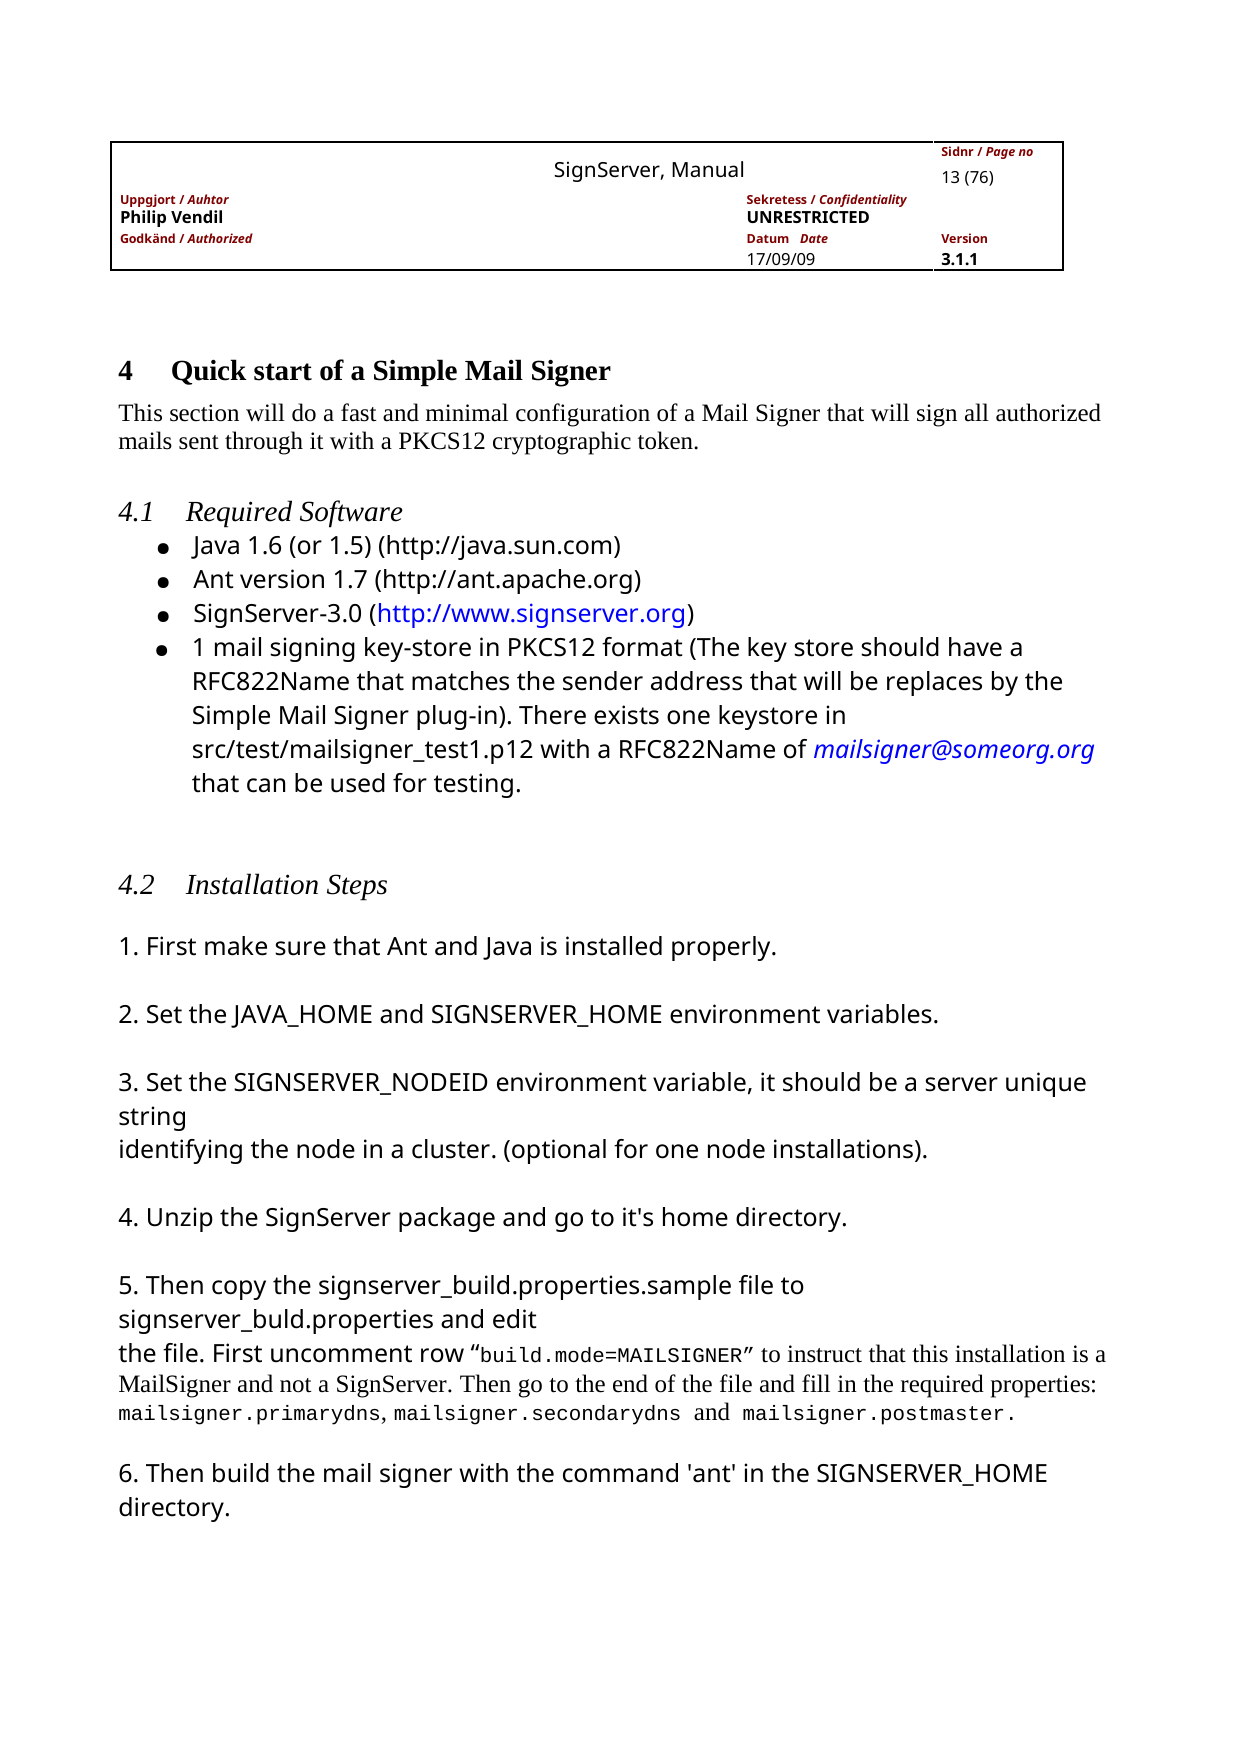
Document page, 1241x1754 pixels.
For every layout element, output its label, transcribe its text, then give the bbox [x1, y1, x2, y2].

text identifying the node in a cluster. (optional for one node installations). [118, 1132, 1122, 1200]
text 3. Set the SIGNSERVER_NODEID environment variable, it should be a server unique string [118, 1064, 1122, 1132]
subtitle Quick start of a Simple Mail Signer [118, 354, 1122, 386]
text 5. Then copy the signserver_build.properties.sample file to signserver_buld.properties and edit [118, 1268, 1122, 1336]
text the file. First uncomment row “build.mode=MAILSIGNER” to instruct that this installation is a MailSigner and not a SignServer. Then go to the end of the file and fill in the required properties: mailsigner.primarydns, mailsigner.secondarydns and mailsigner.postmaster. [118, 1336, 1122, 1427]
text 4. Unzip the SignServer package and go to it's home directory. [118, 1200, 1122, 1234]
text 1. First make sure that Ant and Java is installed properly. [118, 929, 1122, 997]
list 1 mail signing key-store in PKCS12 format (The key store should have a RFC822Name that matches the sender address that will be replaces by the Simple Mail Signer plug-in). There exists one keystore in src/test/mailsigner_test1.p12 with a RFC822Name of mailsigner@someorg.org that can be used for testing. [154, 630, 1122, 799]
list SignServer-3.0 (http://www.signserver.org) [156, 596, 1122, 630]
subtitle Required Software [118, 495, 1122, 528]
list Ant version 1.7 (http://ant.apache.org) [156, 562, 1122, 596]
text 2. Set the JAVA_HOME and SIGNSERVER_HOME environment variables. [118, 997, 1122, 1064]
text 6. Then build the mail signer with the command 'ant' in the SIGNSERVER_HOME directory. [118, 1456, 1122, 1523]
subtitle Installation Steps [118, 868, 1122, 901]
text This section will do a fast and minimal configuration of a Mail Signer that will sign all authorized mails sent through it with a PKCS12 cryptographic token. [118, 399, 1122, 455]
list Java 1.6 (or 1.5) (http://java.sun.com) [156, 528, 1122, 562]
